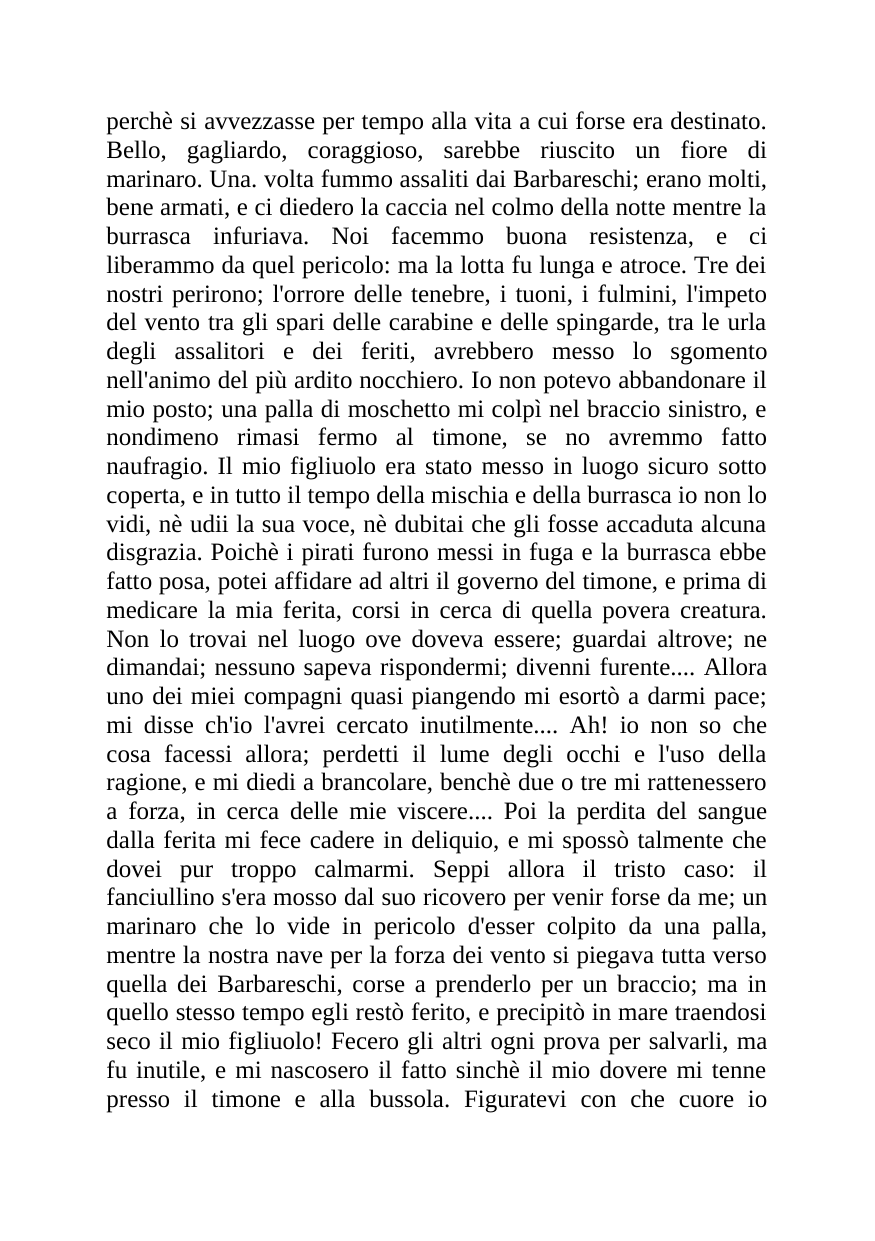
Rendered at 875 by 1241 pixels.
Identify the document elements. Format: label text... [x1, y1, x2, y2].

text perchè si avvezzasse per tempo alla vita a cui forse era destinato. Bello, gagliardo, coraggioso, sarebbe riuscito un fiore di marinaro. Una. volta fummo assaliti dai Barbareschi; erano molti, bene armati, e ci diedero la caccia nel colmo della notte mentre la burrasca infuriava. Noi facemmo buona resistenza, e ci liberammo da quel pericolo: ma la lotta fu lunga e atroce. Tre dei nostri perirono; l'orrore delle tenebre, i tuoni, i fulmini, l'impeto del vento tra gli spari delle carabine e delle spingarde, tra le urla degli assalitori e dei feriti, avrebbero messo lo sgomento nell'animo del più ardito nocchiero. Io non potevo abbandonare il mio posto; una palla di moschetto mi colpì nel braccio sinistro, e nondimeno rimasi fermo al timone, se no avremmo fatto naufragio. Il mio figliuolo era stato messo in luogo sicuro sotto coperta, e in tutto il tempo della mischia e della burrasca io non lo vidi, nè udii la sua voce, nè dubitai che gli fosse accaduta alcuna disgrazia. Poichè i pirati furono messi in fuga e la burrasca ebbe fatto posa, potei affidare ad altri il governo del timone, e prima di medicare la mia ferita, corsi in cerca di quella povera creatura. Non lo trovai nel luogo ove doveva essere; guardai altrove; ne dimandai; nessuno sapeva rispondermi; divenni furente.... Allora uno dei miei compagni quasi piangendo mi esortò a darmi pace; mi disse ch'io l'avrei cercato inutilmente.... Ah! io non so che cosa facessi allora; perdetti il lume degli occhi e l'uso della ragione, e mi diedi a brancolare, benchè due o tre mi rattenessero a forza, in cerca delle mie viscere.... Poi la perdita del sangue dalla ferita mi fece cadere in deliquio, e mi spossò talmente che dovei pur troppo calmarmi. Seppi allora il tristo caso: il fanciullino s'era mosso dal suo ricovero per venir forse da me; un marinaro che lo vide in pericolo d'esser colpito da una palla, mentre la nostra nave per la forza dei vento si piegava tutta verso quella dei Barbareschi, corse a prenderlo per un braccio; ma in quello stesso tempo egli restò ferito, e precipitò in mare traendosi seco il mio figliuolo! Fecero gli altri ogni prova per salvarli, ma fu inutile, e mi nascosero il fatto sinchè il mio dovere mi tenne presso il timone e alla bussola. Figuratevi con che cuore io [106, 106, 768, 1112]
